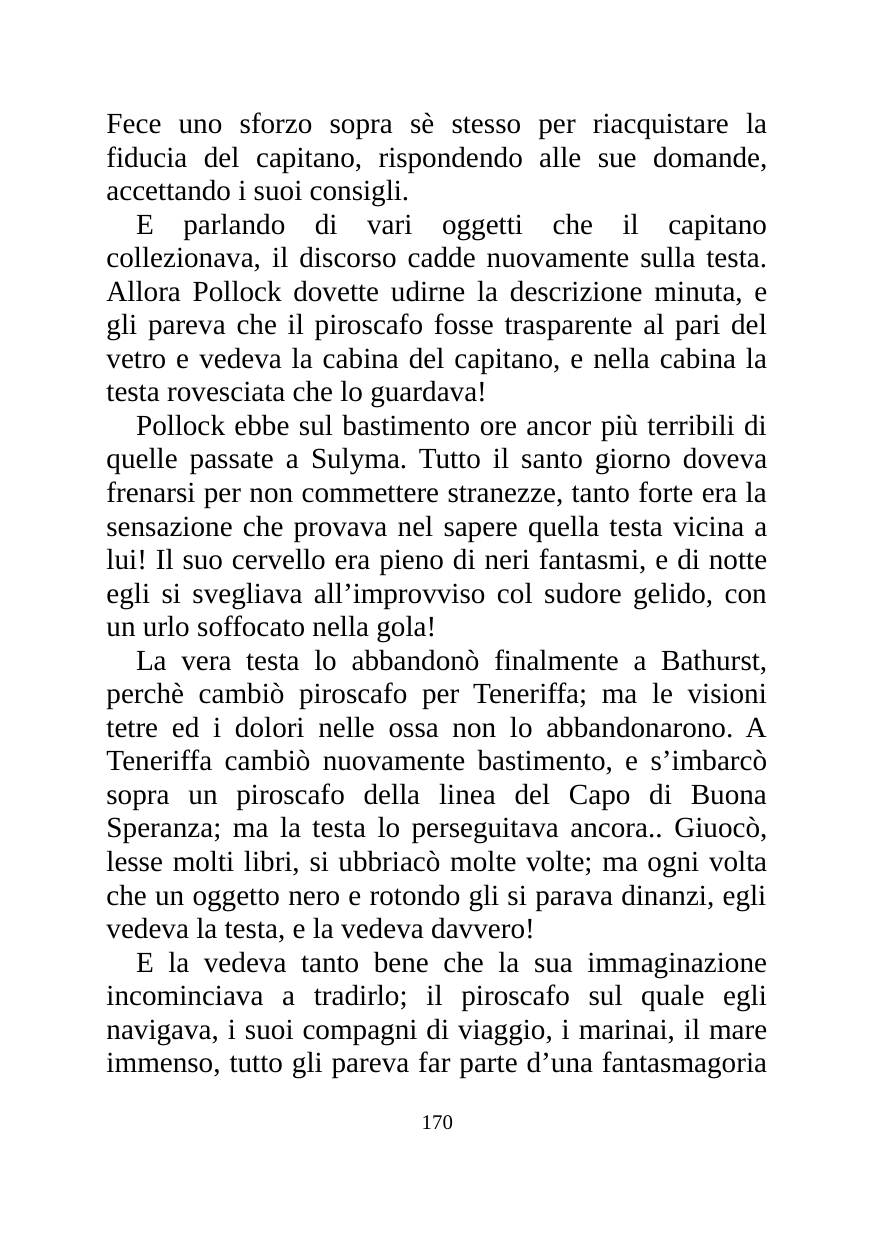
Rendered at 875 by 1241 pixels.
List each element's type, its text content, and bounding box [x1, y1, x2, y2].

text Fece uno sforzo sopra sè stesso per riacquistare la fiducia del capitano, rispondendo alle sue domande, accettando i suoi consigli. [106, 106, 768, 207]
text Pollock ebbe sul bastimento ore ancor più terribili di quelle passate a Sulyma. Tutto il santo giorno doveva frenarsi per non commettere stranezze, tanto forte era la sensazione che provava nel sapere quella testa vicina a lui! Il suo cervello era pieno di neri fantasmi, e di notte egli si svegliava all’improvviso col sudore gelido, con un urlo soffocato nella gola! [106, 408, 768, 643]
text E la vedeva tanto bene che la sua immaginazione incominciava a tradirlo; il piroscafo sul quale egli navigava, i suoi compagni di viaggio, i marinai, il mare immenso, tutto gli pareva far parte d’una fantasmagoria [106, 945, 768, 1079]
text La vera testa lo abbandonò finalmente a Bathurst, perchè cambiò piroscafo per Teneriffa; ma le visioni tetre ed i dolori nelle ossa non lo abbandonarono. A Teneriffa cambiò nuovamente bastimento, e s’imbarcò sopra un piroscafo della linea del Capo di Buona Speranza; ma la testa lo perseguitava ancora.. Giuocò, lesse molti libri, si ubbriacò molte volte; ma ogni volta che un oggetto nero e rotondo gli si parava dinanzi, egli vedeva la testa, e la vedeva davvero! [106, 643, 768, 945]
text E parlando di vari oggetti che il capitano collezionava, il discorso cadde nuovamente sulla testa. Allora Pollock dovette udirne la descrizione minuta, e gli pareva che il piroscafo fosse trasparente al pari del vetro e vedeva la cabina del capitano, e nella cabina la testa rovesciata che lo guardava! [106, 207, 768, 408]
